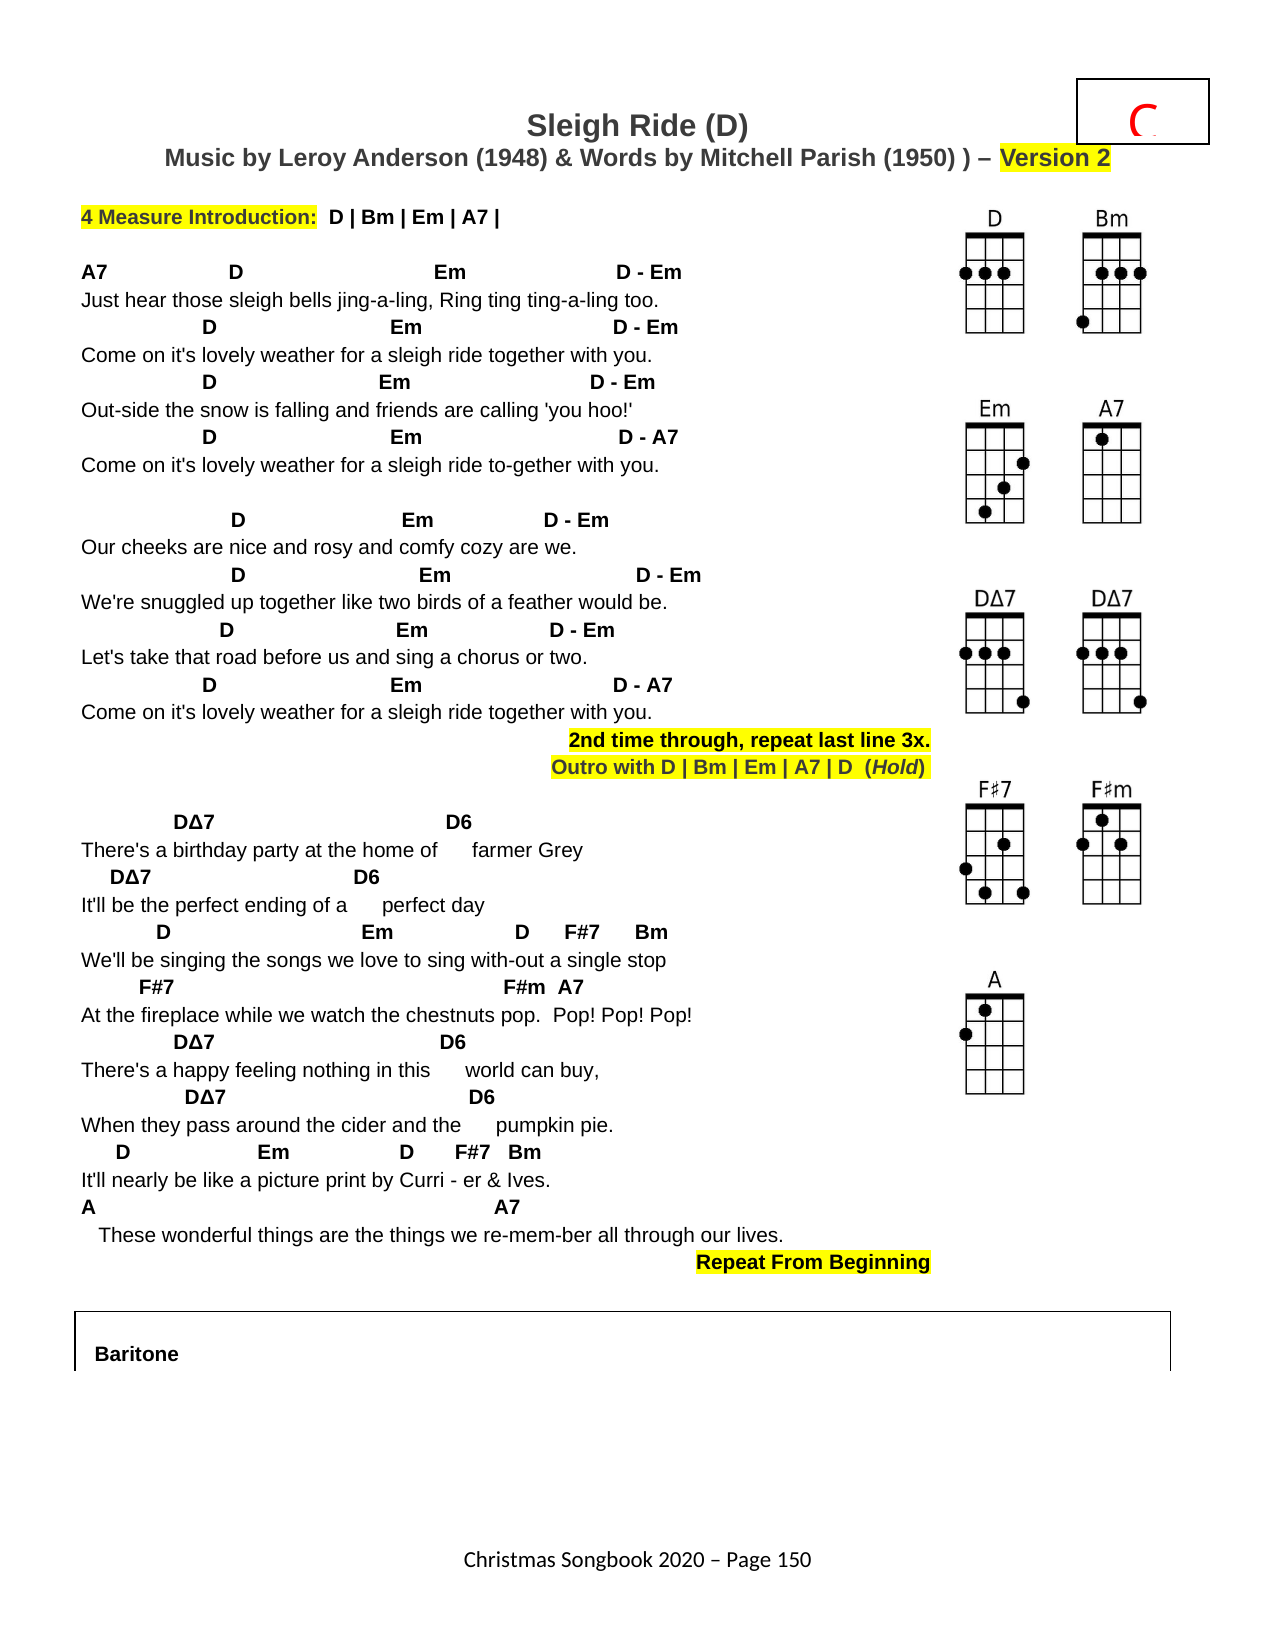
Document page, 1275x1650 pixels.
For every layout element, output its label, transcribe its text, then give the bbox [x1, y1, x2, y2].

table_cell [936, 1151, 1053, 1311]
table_cell [1053, 1312, 1170, 1371]
table_cell [936, 770, 1053, 961]
table_header [1053, 199, 1170, 390]
table_cell [1053, 1151, 1170, 1311]
table_cell [198, 1312, 321, 1371]
table_cell [936, 1312, 1053, 1371]
table_cell [1053, 770, 1170, 961]
table_cell [936, 390, 1053, 580]
table_header 4 Measure Introduction: D | Bm | Em | A7 | A7 D Em D - Em Just hear those sleigh bells jing-a-ling, Ring ting ting-a-ling too. D Em D - Em Come on it's lovely weather for a sleigh ride together with you. D Em D - Em Out-side the snow is falling and friends are calling 'you hoo!' D Em D - A7 Come on it's lovely weather for a sleigh ride to-gether with you. D Em D - Em Our cheeks are nice and rosy and comfy cozy are we. D Em D - Em We're snuggled up together like two birds of a feather would be. D Em D - Em Let's take that road before us and sing a chorus or two. D Em D - A7 Come on it's lovely weather for a sleigh ride together with you. 2nd time through, repeat last line 3x. Outro with D | Bm | Em | A7 | D (Hold) DΔ7 D6 There's a birthday party at the home of farmer Grey DΔ7 D6 It'll be the perfect ending of a perfect day D Em D F#7 Bm We'll be singing the songs we love to sing with-out a single stop F#7 F#m A7 At the fireplace while we watch the chestnuts pop. Pop! Pop! Pop! DΔ7 D6 There's a happy feeling nothing in this world can buy, DΔ7 D6 When they pass around the cider and the pumpkin pie. D Em D F#7 Bm It'll nearly be like a picture print by Curri - er & Ives. A A7 These wonderful things are the things we re-mem-ber all through our lives. Repeat From Beginning [75, 199, 936, 1311]
text Sleigh Ride (D) [75, 107, 1076, 143]
text Music by Leroy Anderson (1948) & Words by Mitchell Parish (1950) ) – Version 2 [75, 143, 1200, 172]
table_cell Baritone [76, 1312, 198, 1371]
table_cell [1053, 580, 1170, 770]
table_cell [567, 1312, 690, 1371]
table_cell [444, 1312, 567, 1371]
table_cell [1053, 390, 1170, 580]
text [1078, 80, 1208, 143]
table_header [936, 199, 1053, 390]
table_cell [936, 961, 1053, 1151]
table_cell [936, 580, 1053, 770]
table_cell [813, 1312, 936, 1371]
table_cell [690, 1312, 813, 1371]
text C 87 [1093, 87, 1193, 136]
table_cell [321, 1312, 444, 1371]
table_cell [1053, 961, 1170, 1151]
